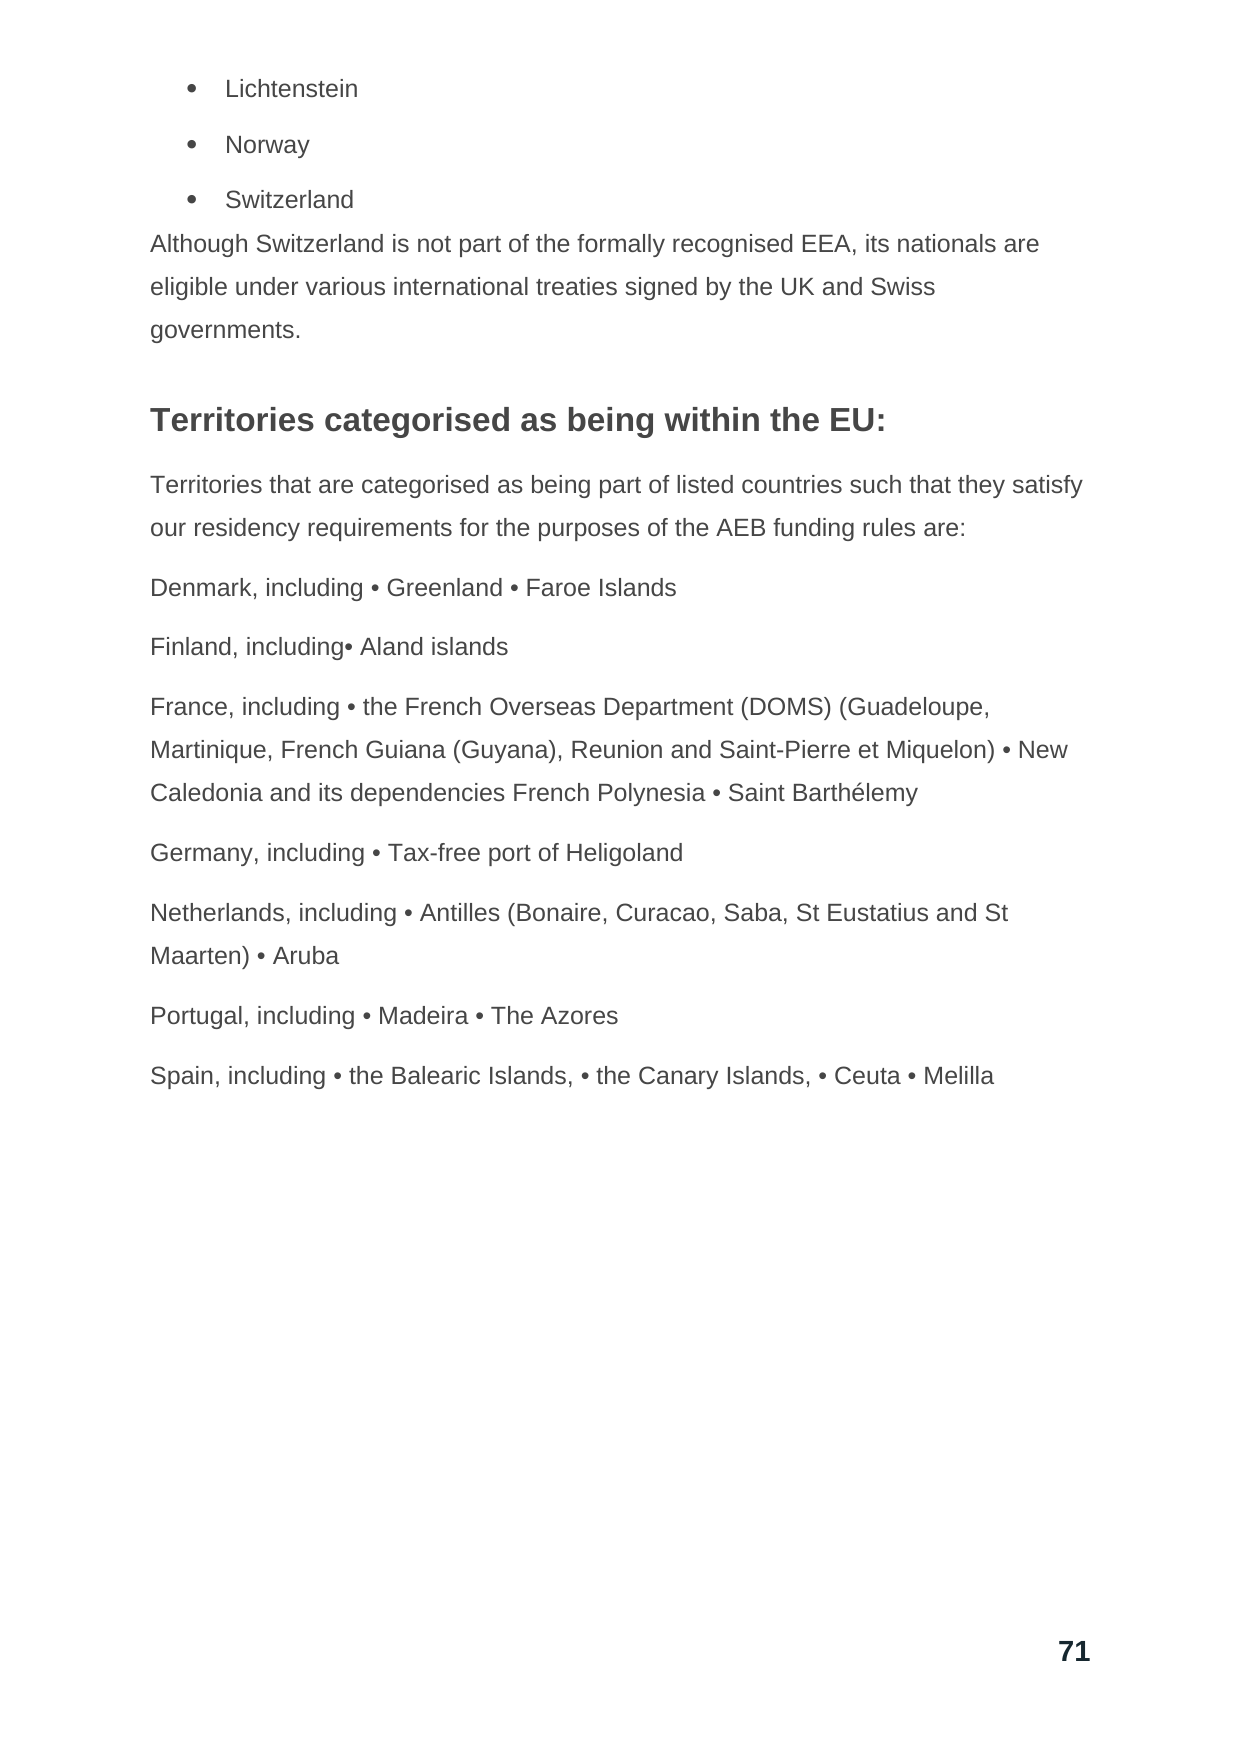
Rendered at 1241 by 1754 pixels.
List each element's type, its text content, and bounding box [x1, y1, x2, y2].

text Territories that are categorised as being part of listed countries such that they satisfy our residency requirements for the purposes of the AEB funding rules are: [150, 470, 1090, 542]
text France, including • the French Overseas Department (DOMS) (Guadeloupe, Martinique, French Guiana (Guyana), Reunion and Saint-Pierre et Miquelon) • New Caledonia and its dependencies French Polynesia • Saint Barthélemy [150, 692, 1090, 807]
list Lichtenstein [187, 74, 1090, 103]
list Switzerland [187, 185, 1090, 214]
text Spain, including • the Balearic Islands, • the Canary Islands, • Ceuta • Melilla [150, 1061, 1090, 1089]
text Denmark, including • Greenland • Faroe Islands [150, 573, 1090, 601]
text Finland, including• Aland islands [150, 632, 1090, 661]
list Norway [187, 129, 1090, 158]
text Portugal, including • Madeira • The Azores [150, 1001, 1090, 1030]
subtitle Territories categorised as being within the EU: [150, 399, 1090, 438]
text Although Switzerland is not part of the formally recognised EEA, its nationals are eligible under various international treaties signed by the UK and Swiss governments. [150, 228, 1090, 343]
text Germany, including • Tax-free port of Heligoland [150, 838, 1090, 867]
text Netherlands, including • Antilles (Bonaire, Curacao, Saba, St Eustatius and St Maarten) • Aruba [150, 898, 1090, 970]
